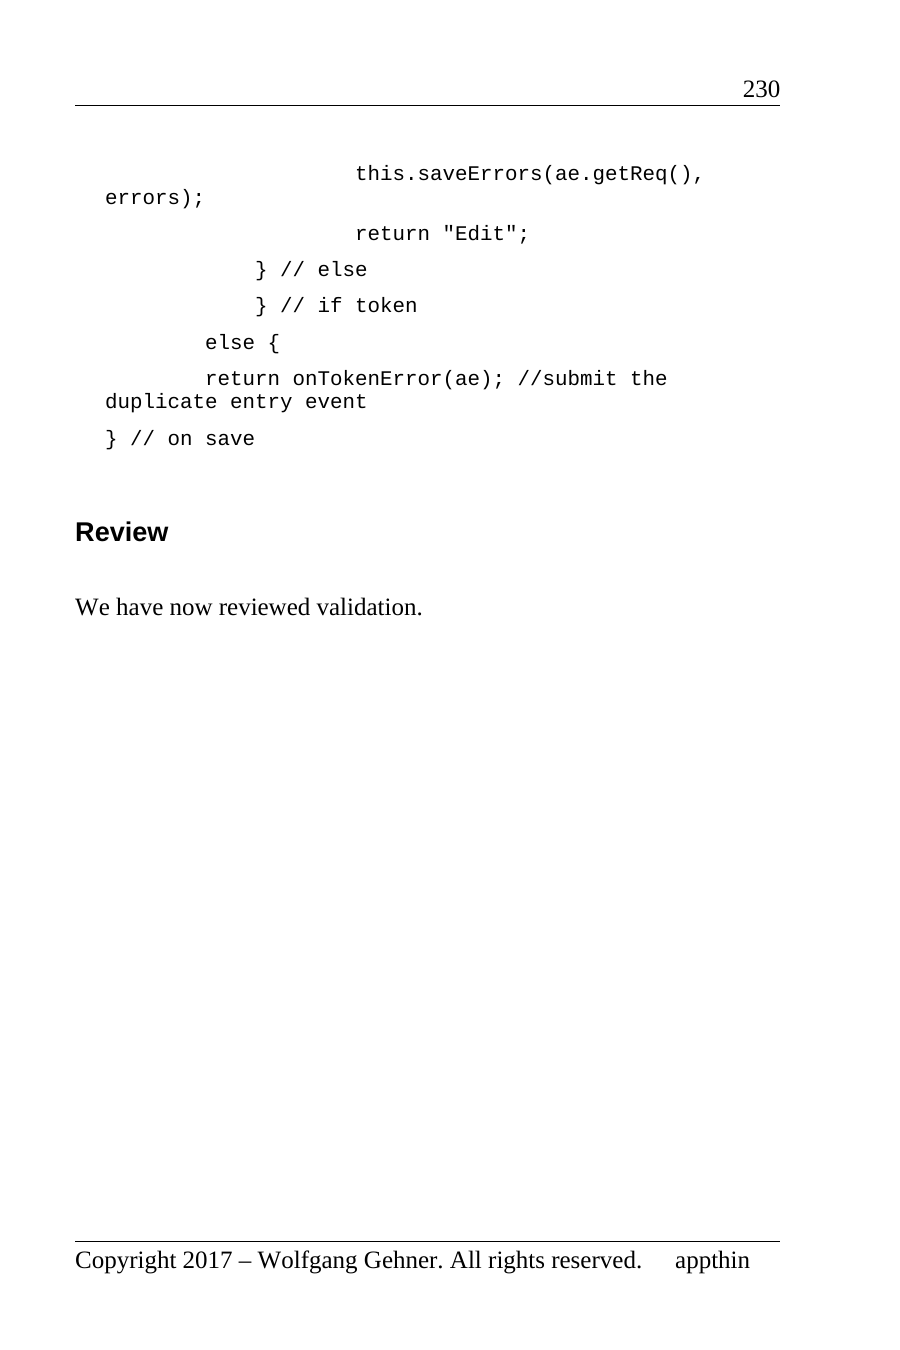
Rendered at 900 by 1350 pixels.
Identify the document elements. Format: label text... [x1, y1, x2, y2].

text return onTokenError(ae); //submit the duplicate entry event [105, 368, 780, 415]
text We have now reviewed validation. [75, 593, 780, 621]
subtitle Review [75, 516, 780, 547]
text else { [105, 332, 780, 355]
text this.saveErrors(ae.getReq(), errors); [105, 163, 780, 211]
text return "Edit"; [105, 223, 780, 247]
text } // on save [105, 428, 780, 451]
text } // if token [105, 296, 780, 319]
text } // else [105, 259, 780, 283]
